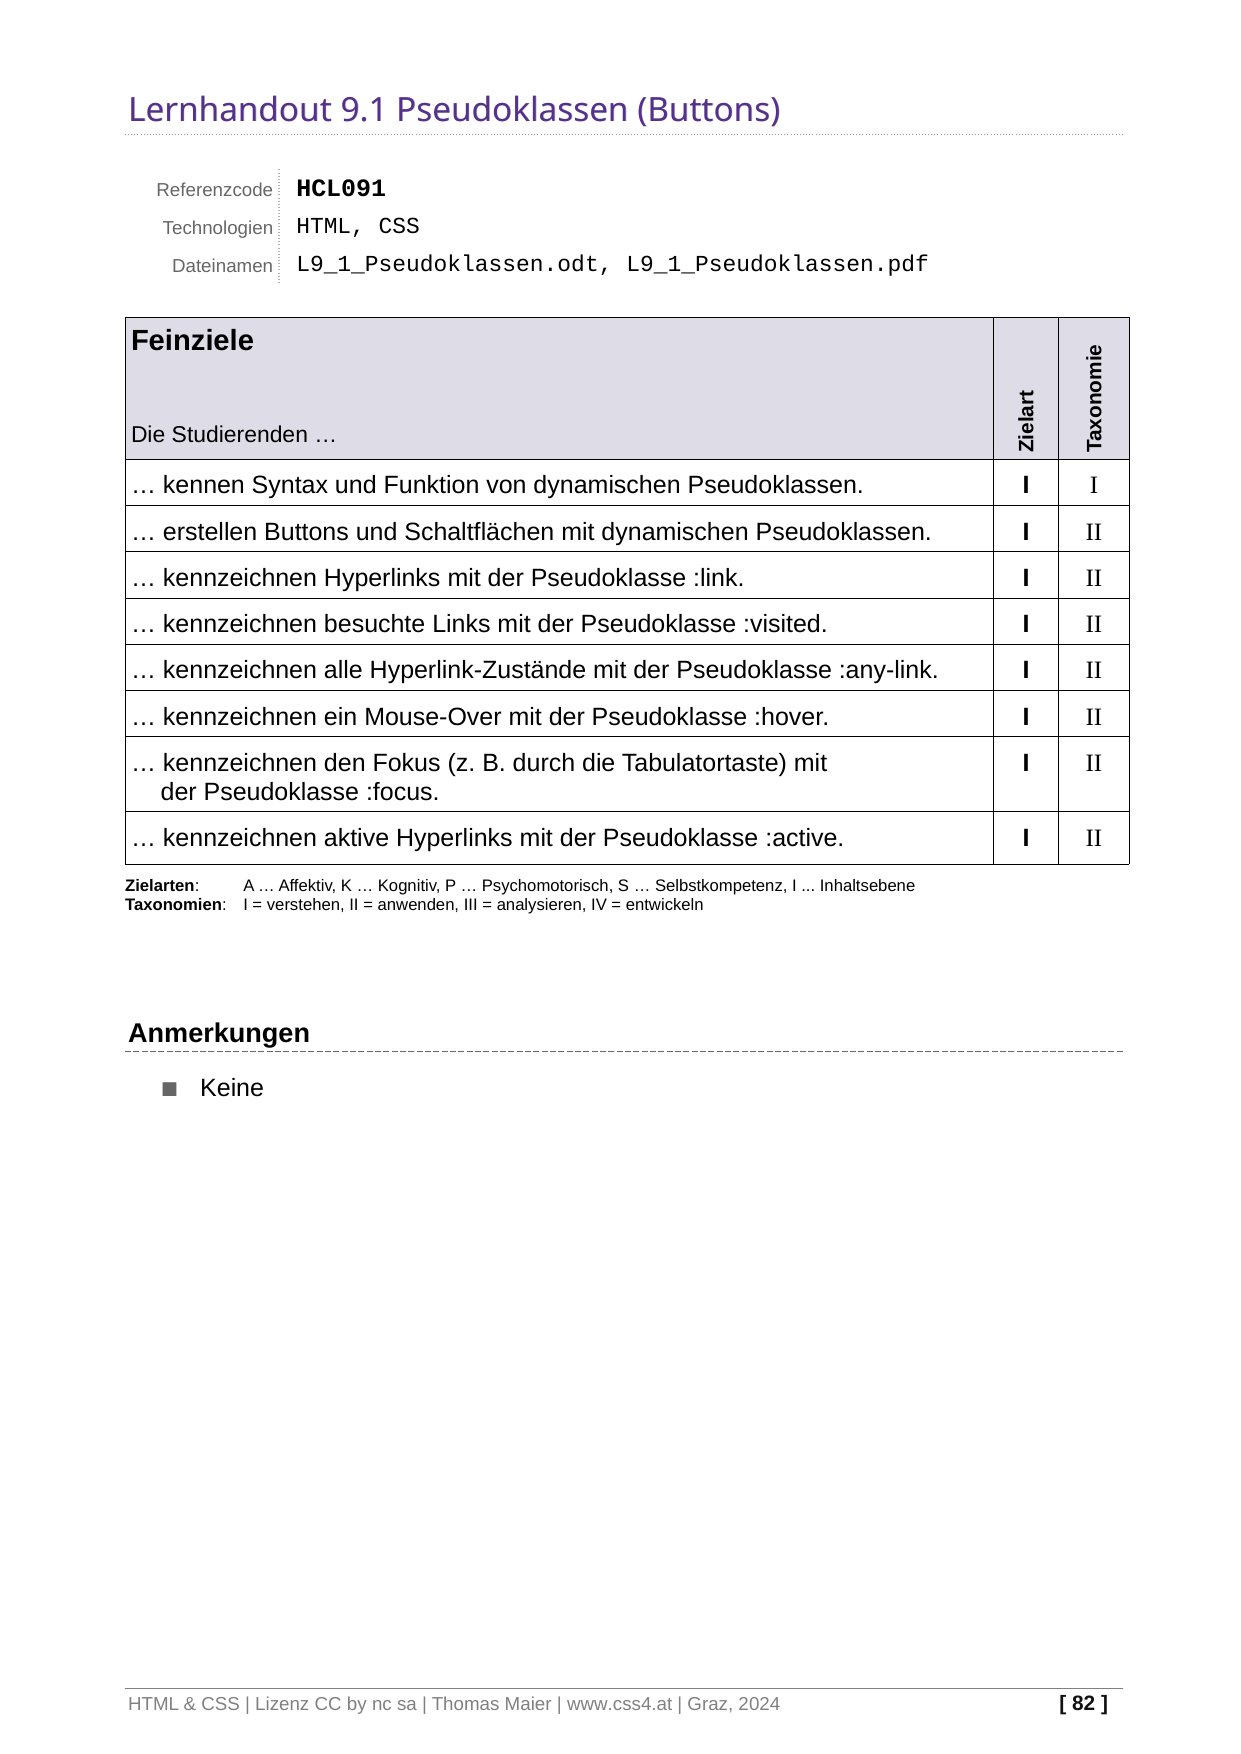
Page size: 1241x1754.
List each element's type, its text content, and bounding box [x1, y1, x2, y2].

table_cell L9_1_Pseudoklassen.odt, L9_1_Pseudoklassen.pdf [279, 247, 1129, 284]
table_cell I [1059, 460, 1129, 505]
table_header Feinziele Die Studierenden … [126, 318, 993, 459]
table_cell … kennzeichnen den Fokus (z. B. durch die Tabulatortaste) mit der Pseudoklasse :focus. [126, 737, 993, 811]
table_cell … kennen Syntax und Funktion von dynamischen Pseudoklassen. [126, 460, 993, 505]
table_cell II [1059, 599, 1129, 644]
list Keine [162, 1073, 1123, 1102]
table_header HCL091 [279, 169, 1129, 209]
table_cell I [994, 460, 1058, 505]
table_cell … kennzeichnen aktive Hyperlinks mit der Pseudoklasse :active. [126, 812, 993, 863]
table_cell II [1059, 737, 1129, 811]
subtitle Lernhandout 9.1 Pseudoklassen (Buttons) [125, 83, 1123, 134]
table_cell Dateinamen [125, 247, 278, 284]
table_cell I [994, 812, 1058, 863]
table_cell … erstellen Buttons und Schaltflächen mit dynamischen Pseudoklassen. [126, 506, 993, 551]
text Zielarten: A … Affektiv, K … Kognitiv, P … Psychomotorisch, S … Selbstkompetenz, I ... Inhaltsebene Taxonomien: I = verstehen, II = anwenden, III = analysieren, IV = entwickeln [125, 876, 1123, 914]
table_cell I [994, 691, 1058, 736]
table_cell … kennzeichnen alle Hyperlink-Zustände mit der Pseudoklasse :any-link. [126, 645, 993, 690]
table_cell … kennzeichnen besuchte Links mit der Pseudoklasse :visited. [126, 599, 993, 644]
table_cell I [994, 552, 1058, 597]
text Anmerkungen [125, 1014, 1123, 1051]
table_cell II [1059, 552, 1129, 597]
table_cell I [994, 506, 1058, 551]
table_cell II [1059, 645, 1129, 690]
table_cell HTML, CSS [279, 209, 1129, 247]
table_cell I [994, 737, 1058, 811]
table_cell … kennzeichnen ein Mouse-Over mit der Pseudoklasse :hover. [126, 691, 993, 736]
table_cell I [994, 645, 1058, 690]
table_cell … kennzeichnen Hyperlinks mit der Pseudoklasse :link. [126, 552, 993, 597]
table_header Taxonomie [1059, 318, 1129, 459]
table_cell I [994, 599, 1058, 644]
table_cell II [1059, 812, 1129, 863]
table_cell Technologien [125, 209, 278, 247]
table_header Referenzcode [125, 169, 278, 209]
table_header Zielart [994, 318, 1058, 459]
table_cell II [1059, 691, 1129, 736]
table_cell II [1059, 506, 1129, 551]
